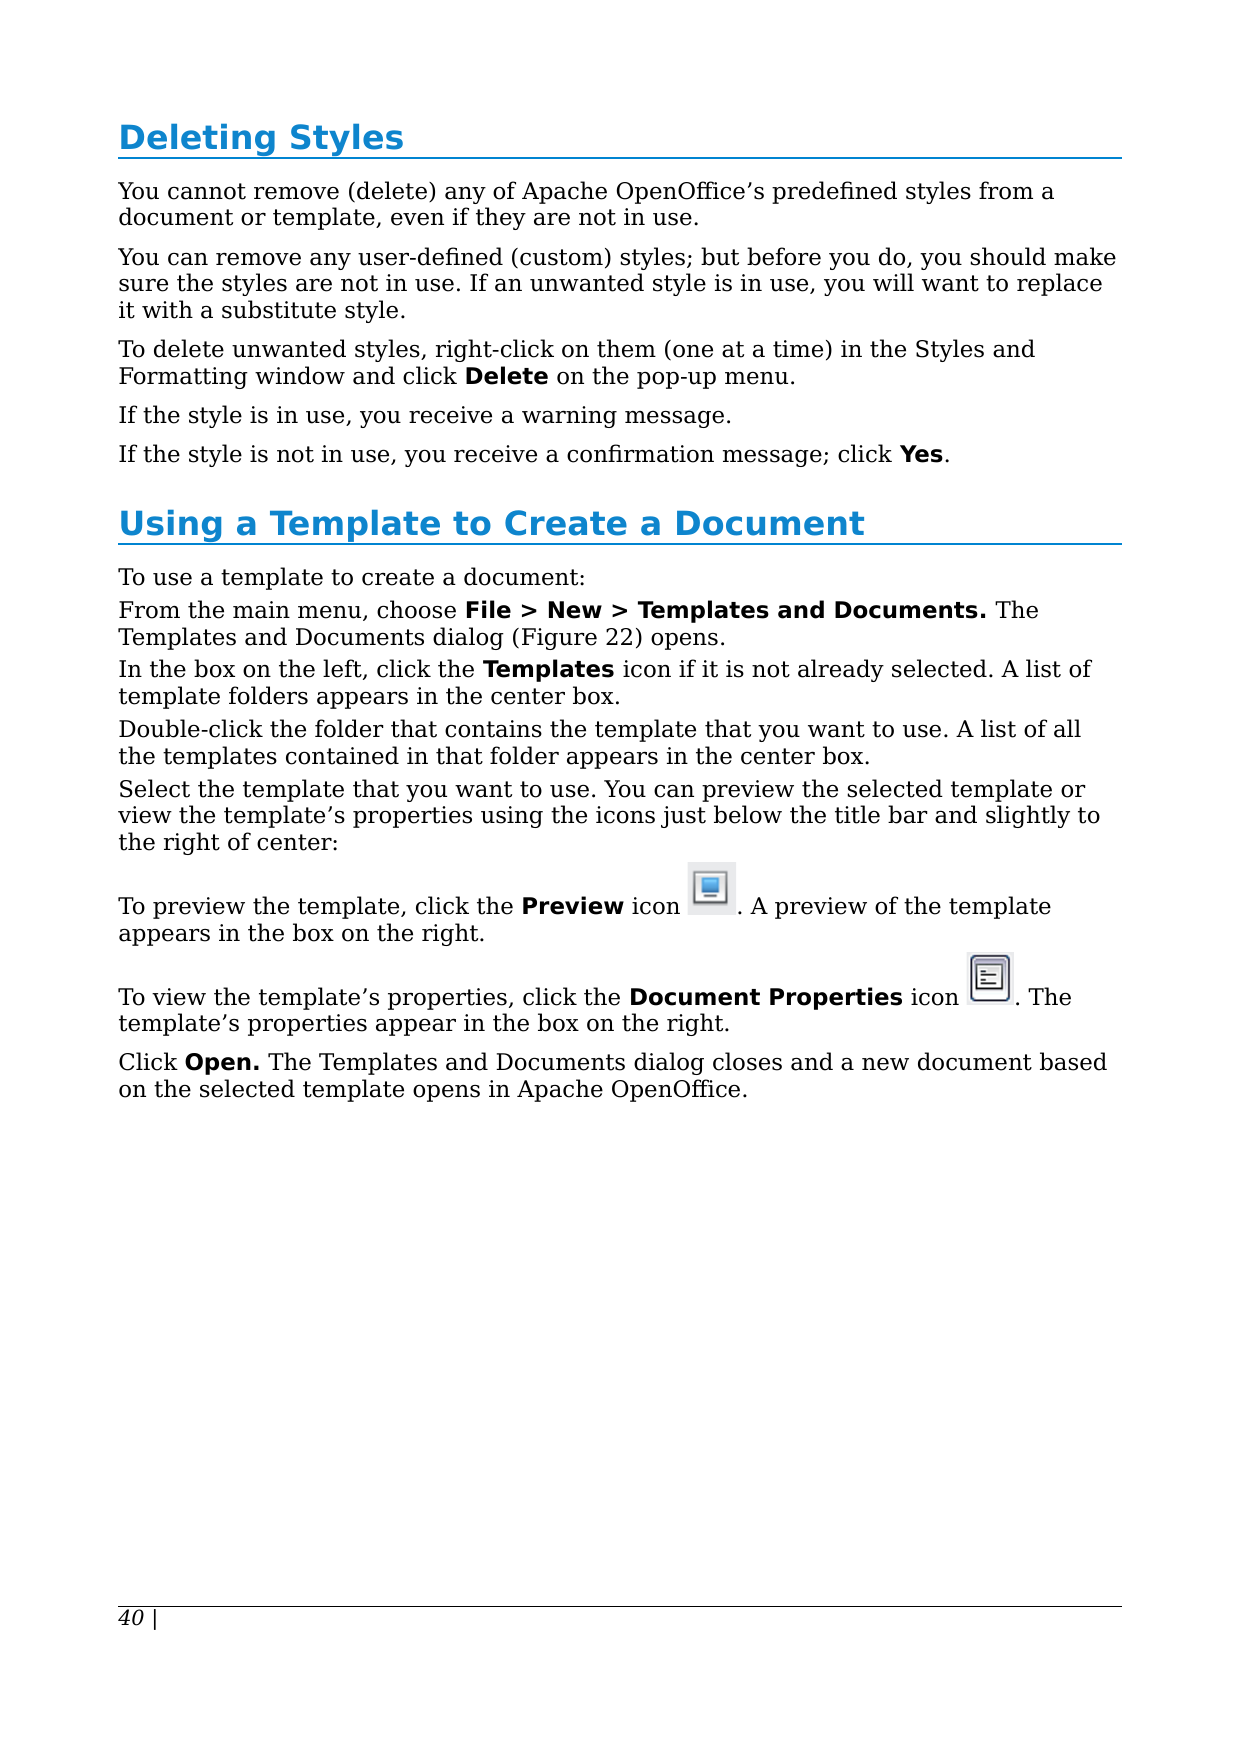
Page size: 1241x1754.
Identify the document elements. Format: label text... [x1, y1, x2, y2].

picture [687, 862, 737, 915]
subtitle Using a Template to Create a Document [118, 504, 1122, 543]
list To view the template’s properties, click the Document Properties icon . The template’s properties appear in the box on the right. [118, 953, 1122, 1037]
text If the style is in use, you receive a warning message. [118, 402, 1122, 429]
text From the main menu, choose File > New > Templates and Documents. The Templates and Documents dialog (Figure 22) opens. [118, 597, 1122, 650]
text In the box on the left, click the Templates icon if it is not already selected. A list of template folders appears in the center box. [118, 657, 1122, 710]
subtitle Deleting Styles [118, 118, 1122, 157]
text To delete unwanted styles, right-click on them (one at a time) in the Styles and Formatting window and click Delete on the pop-up menu. [118, 336, 1122, 389]
text You cannot remove (delete) any of Apache OpenOffice’s predefined styles from a document or template, even if they are not in use. [118, 178, 1122, 231]
list To preview the template, click the Preview icon . A preview of the template appears in the box on the right. [118, 862, 1122, 947]
text Double-click the folder that contains the template that you want to use. A list of all the templates contained in that folder appears in the center box. [118, 716, 1122, 769]
text Select the template that you want to use. You can preview the selected template or view the template’s properties using the icons just below the title bar and slightly to the right of center: [118, 776, 1122, 856]
text Click Open. The Templates and Documents dialog closes and a new document based on the selected template opens in Apache OpenOffice. [118, 1049, 1122, 1103]
list To use a template to create a document: [118, 564, 1122, 591]
text You can remove any user-defined (custom) styles; but before you do, you should make sure the styles are not in use. If an unwanted style is in use, you will want to replace it with a substitute style. [118, 244, 1122, 324]
text If the style is not in use, you receive a confirmation message; click Yes. [118, 441, 1122, 468]
picture [966, 952, 1014, 1005]
